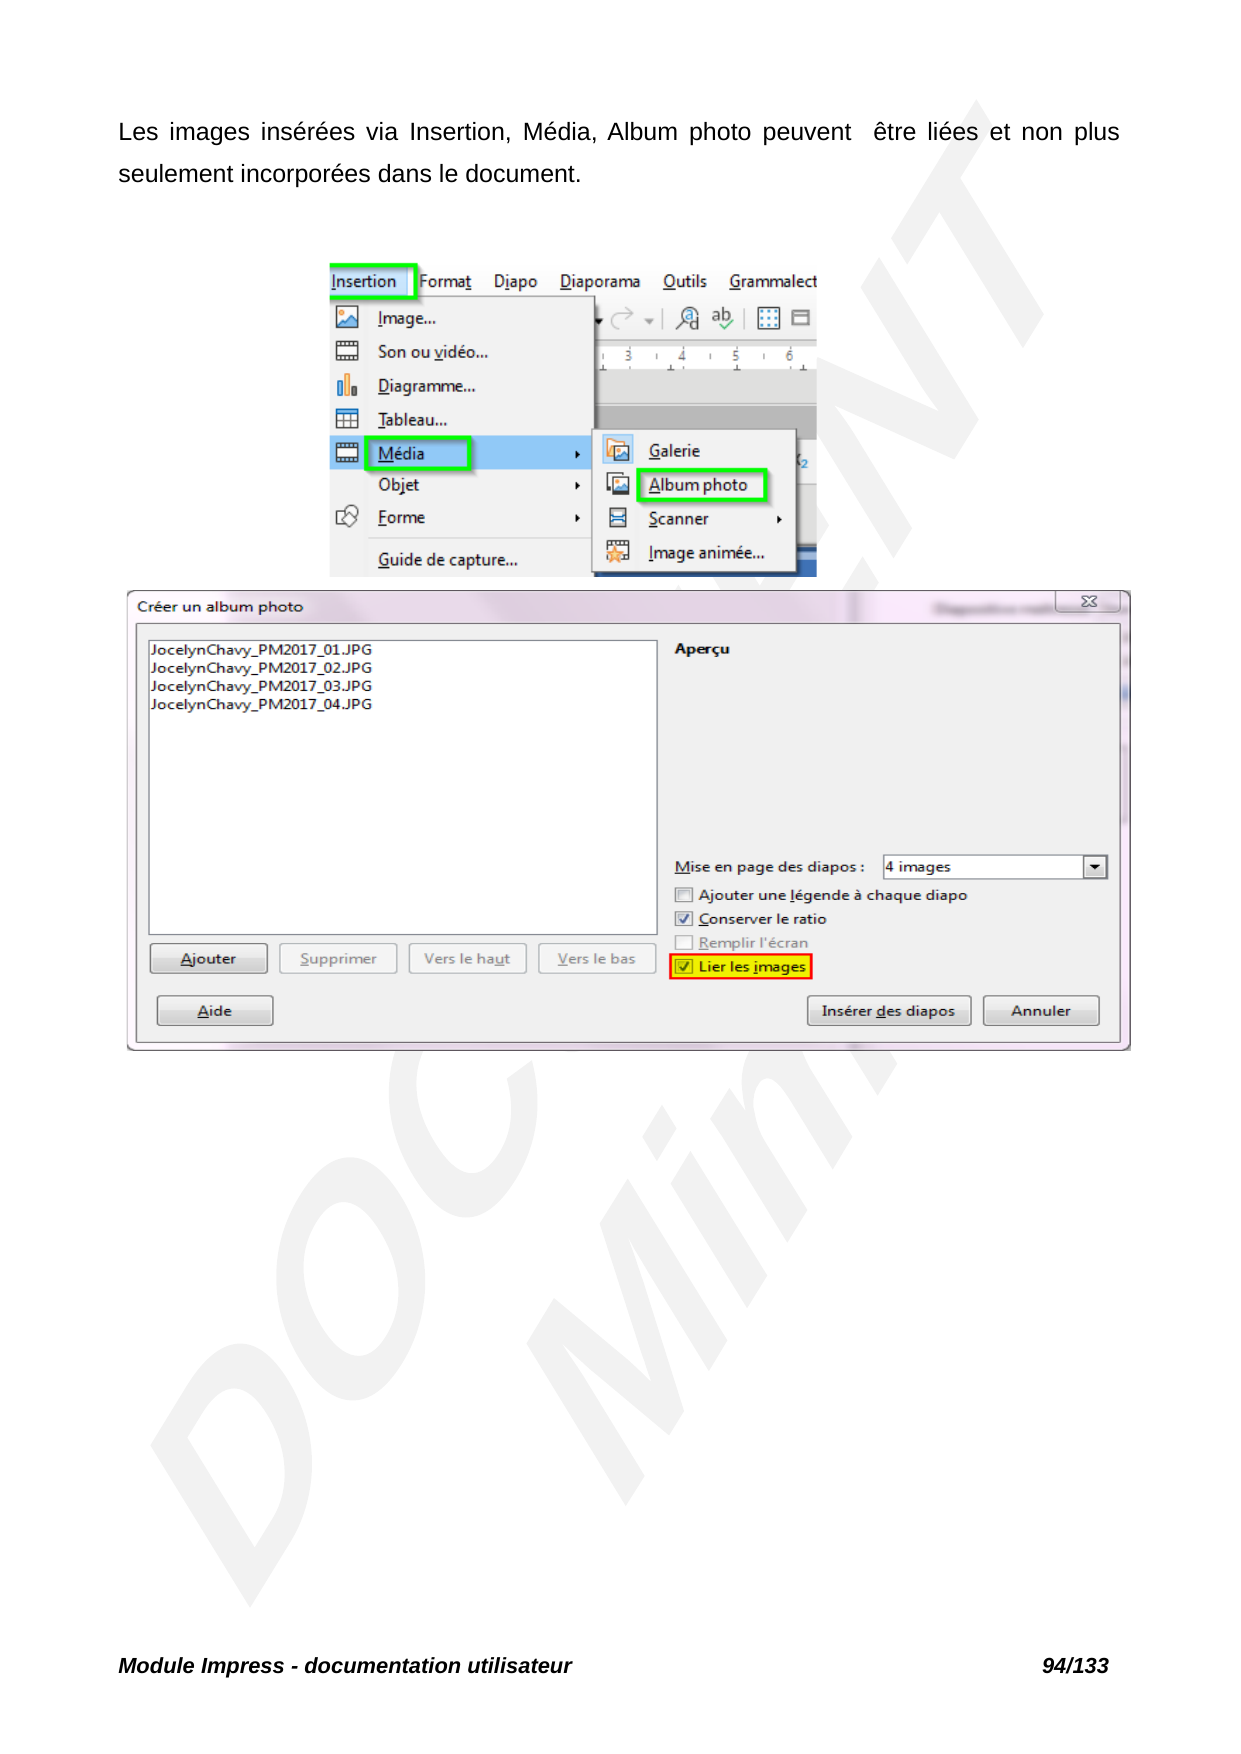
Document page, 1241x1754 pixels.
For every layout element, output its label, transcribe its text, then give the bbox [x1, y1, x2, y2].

picture [329, 259, 817, 577]
picture [126, 590, 1131, 1051]
text Les images insérées via Insertion, Média, Album photo peuvent être liées et non plus seulement incorporées dans le document. [118, 118, 1122, 188]
